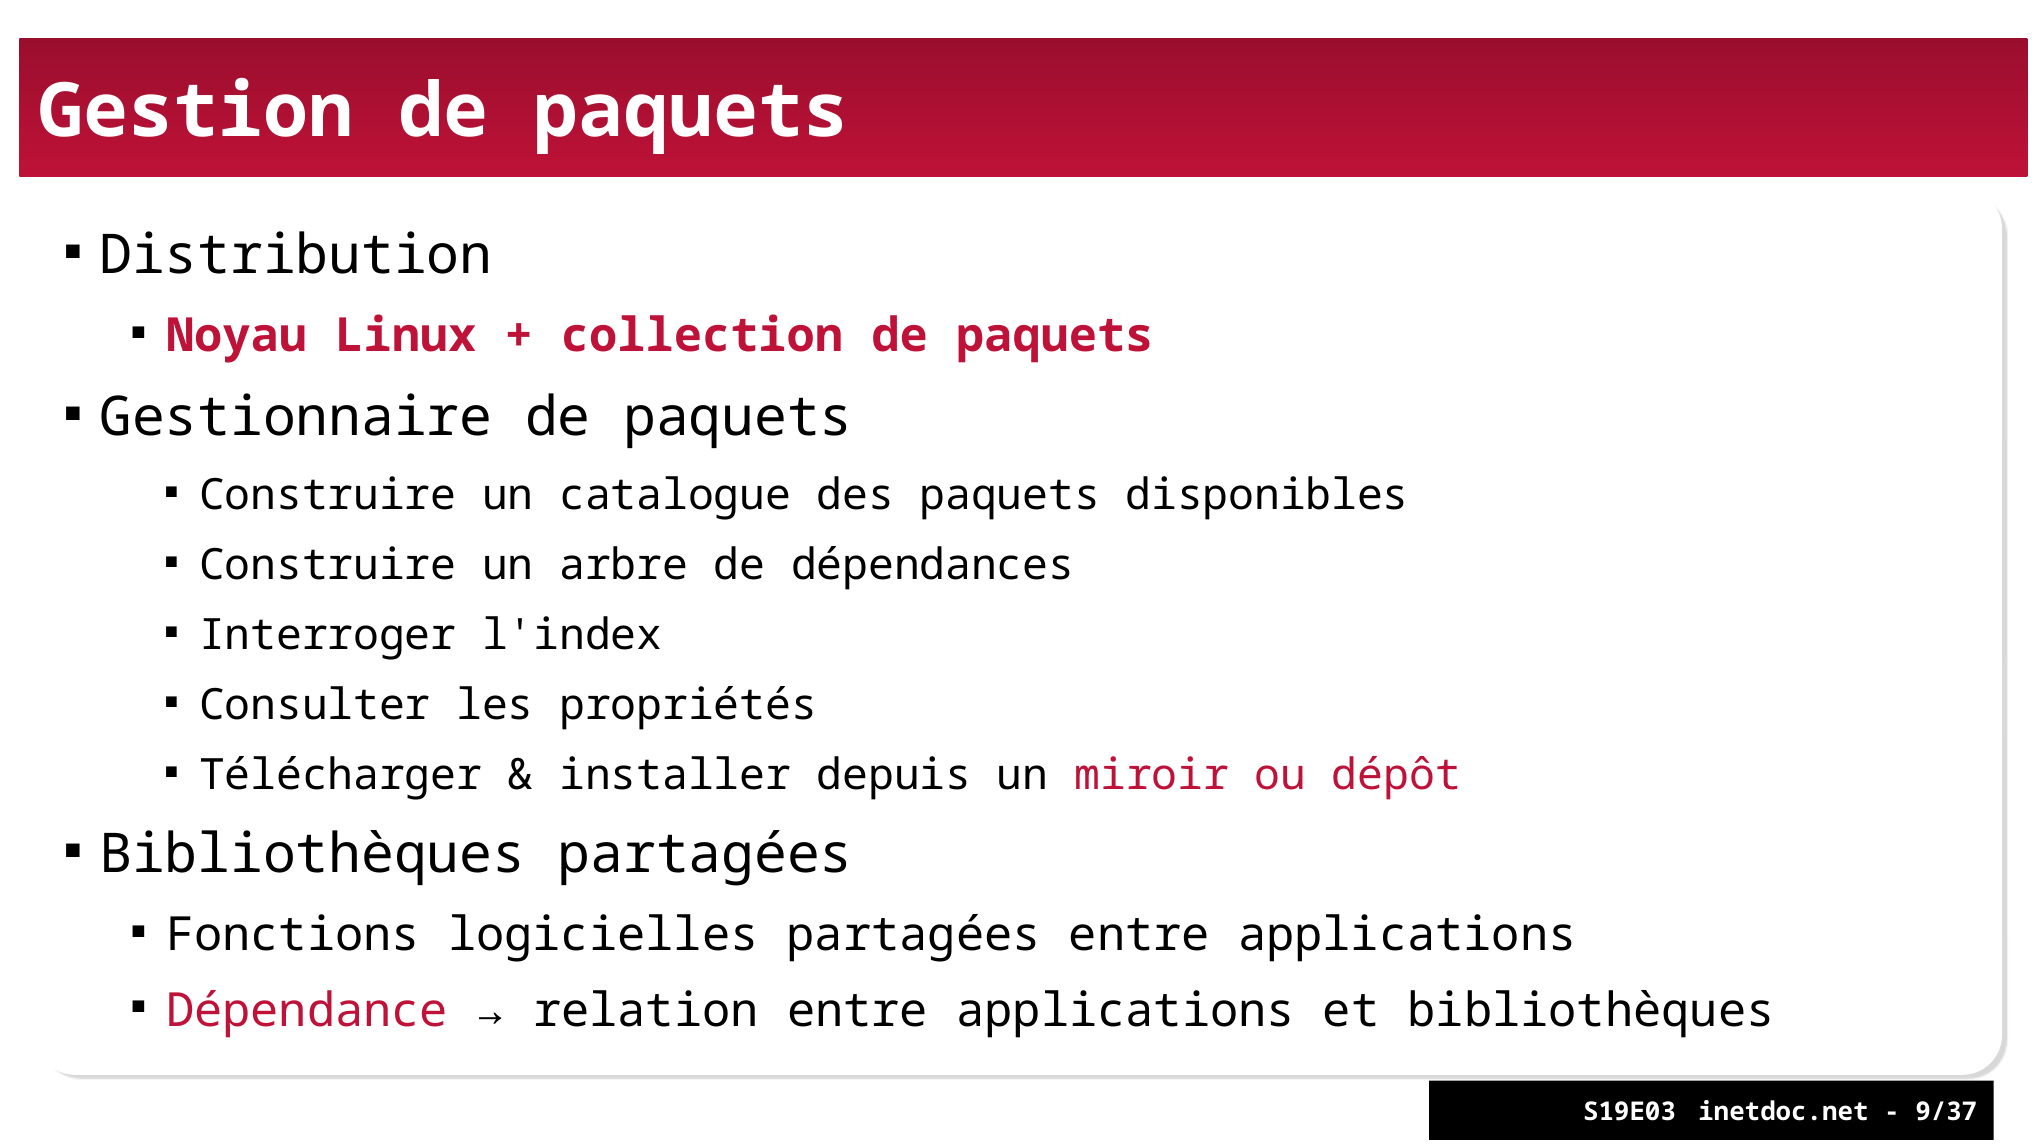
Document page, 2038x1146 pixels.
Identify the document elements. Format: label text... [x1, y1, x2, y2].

text_box Distribution Noyau Linux + collection de paquets Gestionnaire de paquets Construire un catalogue des paquets disponibles Construire un arbre de dépendances Interroger l'index Consulter les propriétés Télécharger & installer depuis un miroir ou dépôt Bibliothèques partagées Fonctions logicielles partagées entre applications Dépendance → relation entre applications et bibliothèques [35, 188, 2003, 1075]
text_box Gestion de paquets [19, 38, 2028, 177]
text_box S19E03 inetdoc.net - <numéro>/37 [1429, 1080, 1994, 1140]
